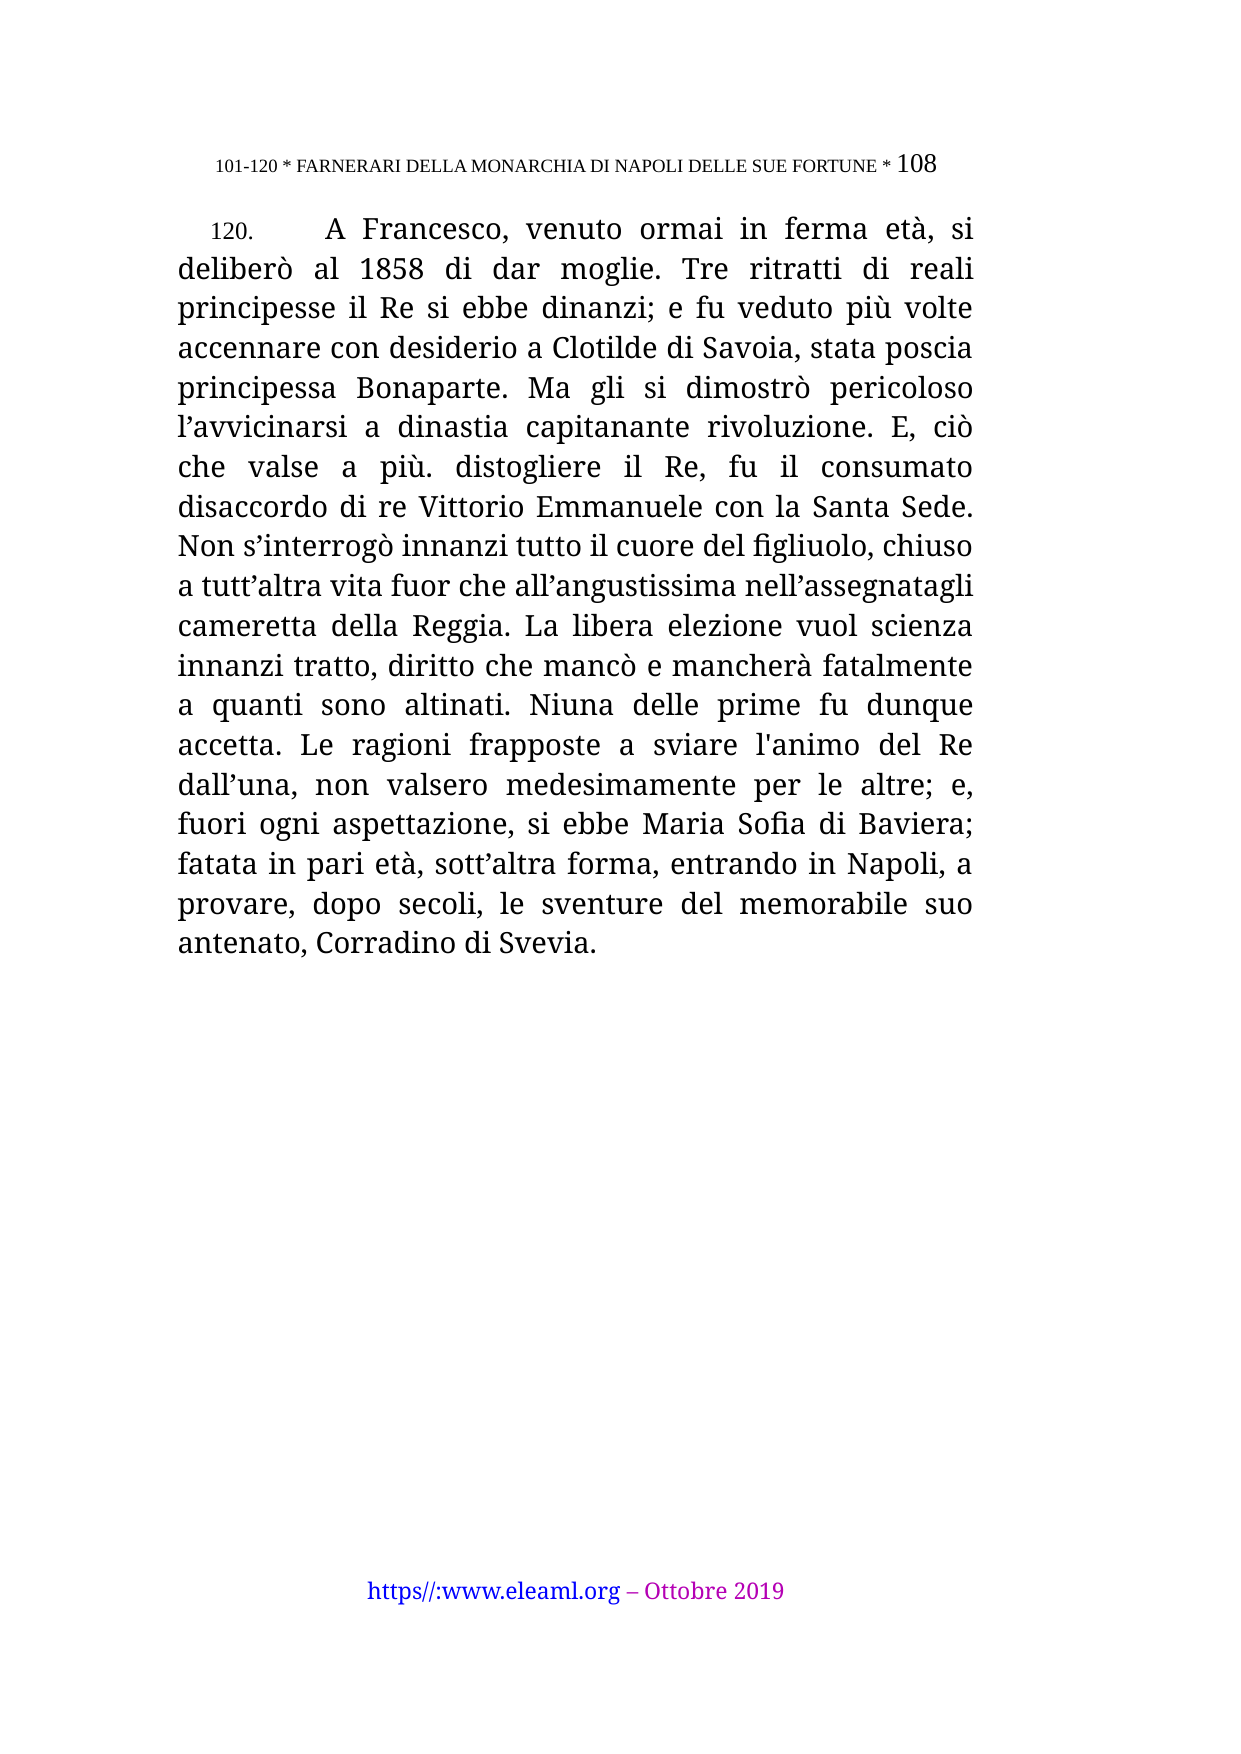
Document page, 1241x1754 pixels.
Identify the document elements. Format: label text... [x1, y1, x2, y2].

list A Francesco, venuto ormai in ferma età, si deliberò al 1858 di dar moglie. Tre ritratti di reali principesse il Re si ebbe dinanzi; e fu veduto più volte accennare con desiderio a Clotilde di Savoia, stata poscia principessa Bonaparte. Ma gli si dimostrò pericoloso l’avvicinarsi a dinastia capitanante rivoluzione. E, ciò che valse a più. distogliere il Re, fu il consumato disaccordo di re Vittorio Emmanuele con la Santa Sede. Non s’interrogò innanzi tutto il cuore del figliuolo, chiuso a tutt’altra vita fuor che all’angustissima nell’assegnatagli cameretta della Reggia. La libera elezione vuol scienza innanzi tratto, diritto che mancò e mancherà fatalmente a quanti sono altinati. Niuna delle prime fu dunque accetta. Le ragioni frapposte a sviare l'animo del Re dall’una, non valsero medesimamente per le altre; e, fuori ogni aspettazione, si ebbe Maria Sofia di Baviera; fatata in pari età, sott’altra forma, entrando in Napoli, a provare, dopo secoli, le sventure del memorabile suo antenato, Corradino di Svevia. [177, 208, 974, 962]
